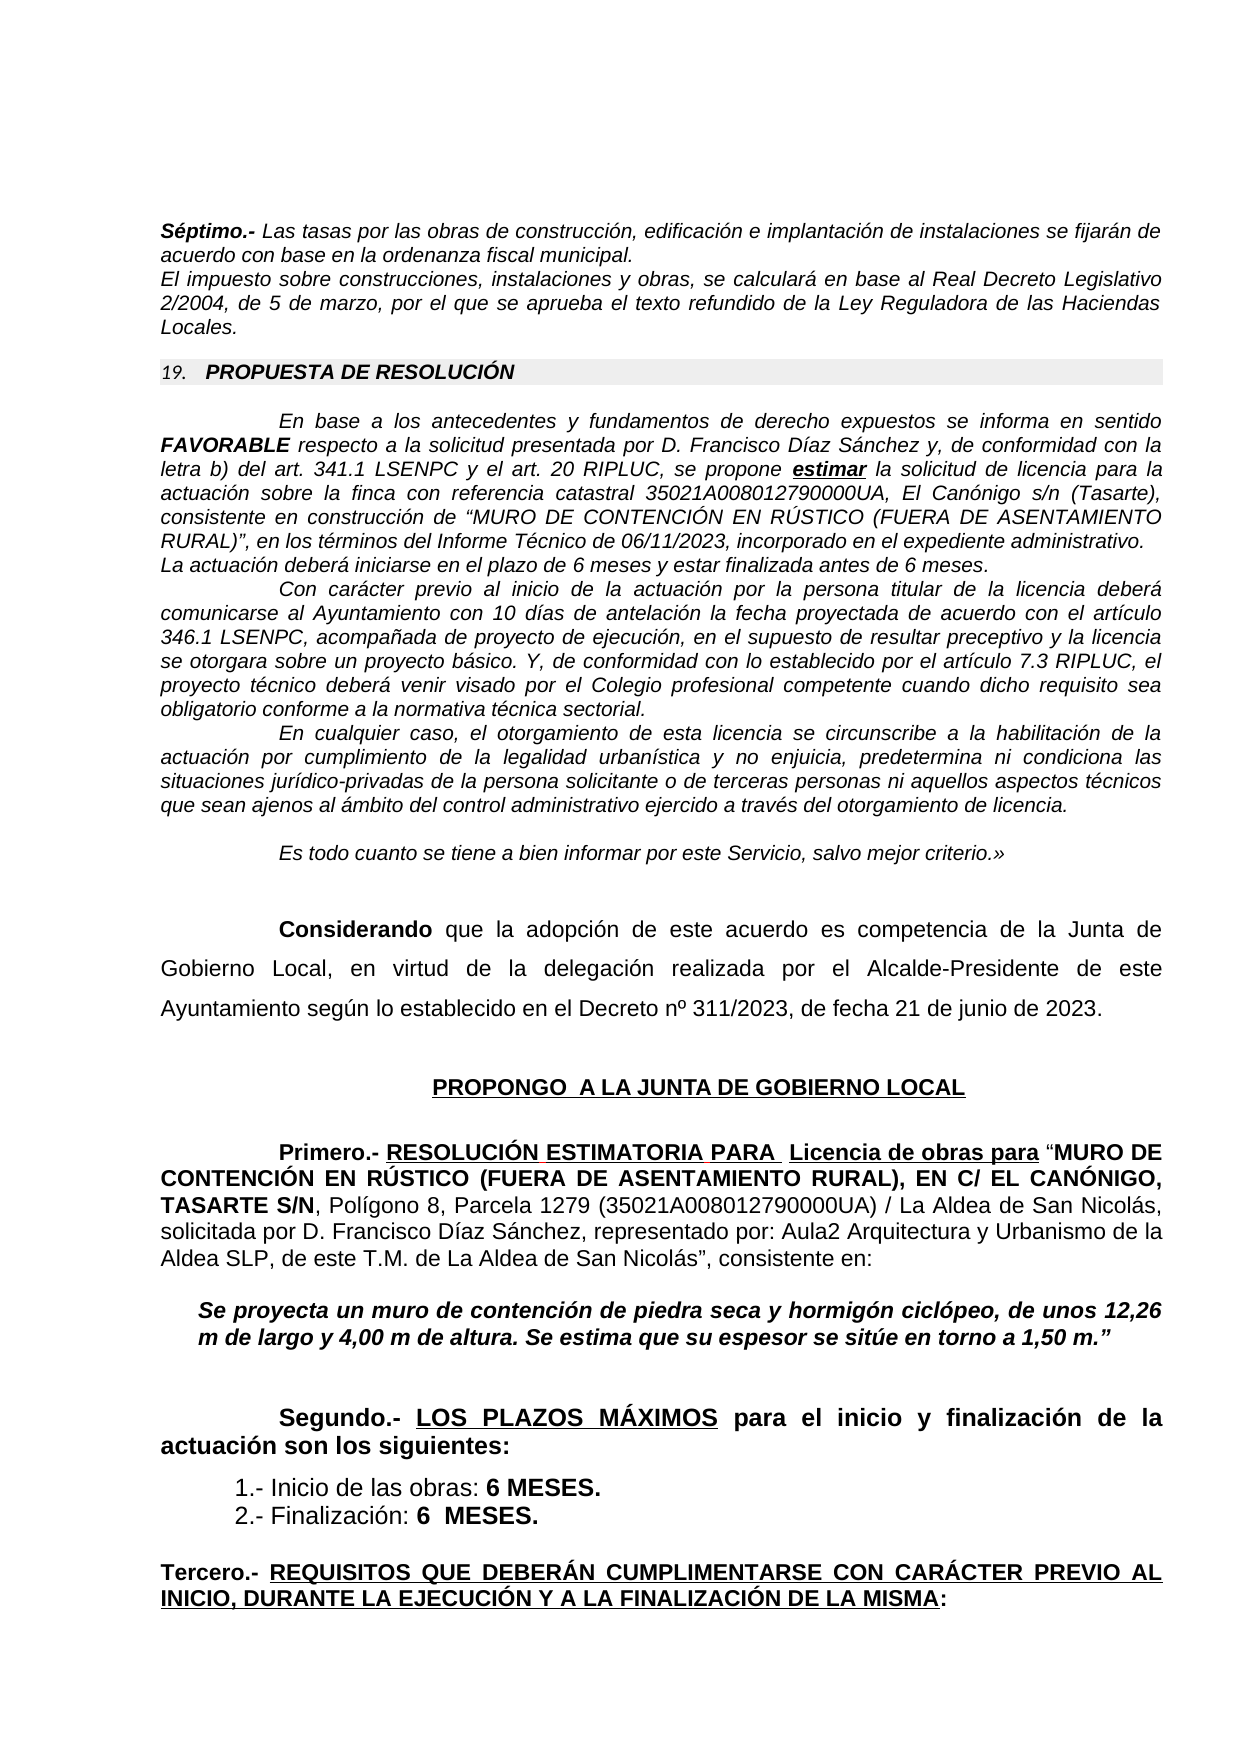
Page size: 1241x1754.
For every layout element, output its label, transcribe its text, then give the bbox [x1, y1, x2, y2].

text Segundo.- LOS PLAZOS MÁXIMOS para el inicio y finalización de la actuación son los siguientes: [160, 1403, 1163, 1460]
text Tercero.- REQUISITOS QUE DEBERÁN CUMPLIMENTARSE CON CARÁCTER PREVIO AL INICIO, DURANTE LA EJECUCIÓN Y A LA FINALIZACIÓN DE LA MISMA: [160, 1559, 1163, 1612]
text En cualquier caso, el otorgamiento de esta licencia se circunscribe a la habilitación de la actuación por cumplimiento de la legalidad urbanística y no enjuicia, predetermina ni condiciona las situaciones jurídico-privadas de la persona solicitante o de terceras personas ni aquellos aspectos técnicos que sean ajenos al ámbito del control administrativo ejercido a través del otorgamiento de licencia. [160, 721, 1163, 817]
text PROPONGO A LA JUNTA DE GOBIERNO LOCAL [160, 1074, 1163, 1100]
text La actuación deberá iniciarse en el plazo de 6 meses y estar finalizada antes de 6 meses. [160, 553, 1163, 577]
text 2.- Finalización: 6 MESES. [234, 1501, 1163, 1530]
subtitle PROPUESTA DE RESOLUCIÓN [160, 359, 1163, 385]
text Es todo cuanto se tiene a bien informar por este Servicio, salvo mejor criterio.» [160, 841, 1163, 864]
text Séptimo.- Las tasas por las obras de construcción, edificación e implantación de instalaciones se fijarán de acuerdo con base en la ordenanza fiscal municipal. [160, 219, 1163, 267]
text Primero.- RESOLUCIÓN ESTIMATORIA PARA Licencia de obras para “MURO DE CONTENCIÓN EN RÚSTICO (FUERA DE ASENTAMIENTO RURAL), EN C/ EL CANÓNIGO, TASARTE S/N, Polígono 8, Parcela 1279 (35021A008012790000UA) / La Aldea de San Nicolás, solicitada por D. Francisco Díaz Sánchez, representado por: Aula2 Arquitectura y Urbanismo de la Aldea SLP, de este T.M. de La Aldea de San Nicolás”, consistente en: [160, 1139, 1163, 1271]
text Con carácter previo al inicio de la actuación por la persona titular de la licencia deberá comunicarse al Ayuntamiento con 10 días de antelación la fecha proyectada de acuerdo con el artículo 346.1 LSENPC, acompañada de proyecto de ejecución, en el supuesto de resultar preceptivo y la licencia se otorgara sobre un proyecto básico. Y, de conformidad con lo establecido por el artículo 7.3 RIPLUC, el proyecto técnico deberá venir visado por el Colegio profesional competente cuando dicho requisito sea obligatorio conforme a la normativa técnica sectorial. [160, 577, 1163, 721]
text 1.- Inicio de las obras: 6 MESES. [234, 1473, 1163, 1501]
text Se proyecta un muro de contención de piedra seca y hormigón ciclópeo, de unos 12,26 m de largo y 4,00 m de altura. Se estima que su espesor se sitúe en torno a 1,50 m.” [198, 1297, 1163, 1350]
text El impuesto sobre construcciones, instalaciones y obras, se calculará en base al Real Decreto Legislativo 2/2004, de 5 de marzo, por el que se aprueba el texto refundido de la Ley Reguladora de las Haciendas Locales. [160, 267, 1163, 338]
text En base a los antecedentes y fundamentos de derecho expuestos se informa en sentido FAVORABLE respecto a la solicitud presentada por D. Francisco Díaz Sánchez y, de conformidad con la letra b) del art. 341.1 LSENPC y el art. 20 RIPLUC, se propone estimar la solicitud de licencia para la actuación sobre la finca con referencia catastral 35021A008012790000UA, El Canónigo s/n (Tasarte), consistente en construcción de “MURO DE CONTENCIÓN EN RÚSTICO (FUERA DE ASENTAMIENTO RURAL)”, en los términos del Informe Técnico de 06/11/2023, incorporado en el expediente administrativo. [160, 409, 1163, 553]
text Considerando que la adopción de este acuerdo es competencia de la Junta de Gobierno Local, en virtud de la delegación realizada por el Alcalde-Presidente de este Ayuntamiento según lo establecido en el Decreto nº 311/2023, de fecha 21 de junio de 2023. [160, 916, 1163, 1021]
